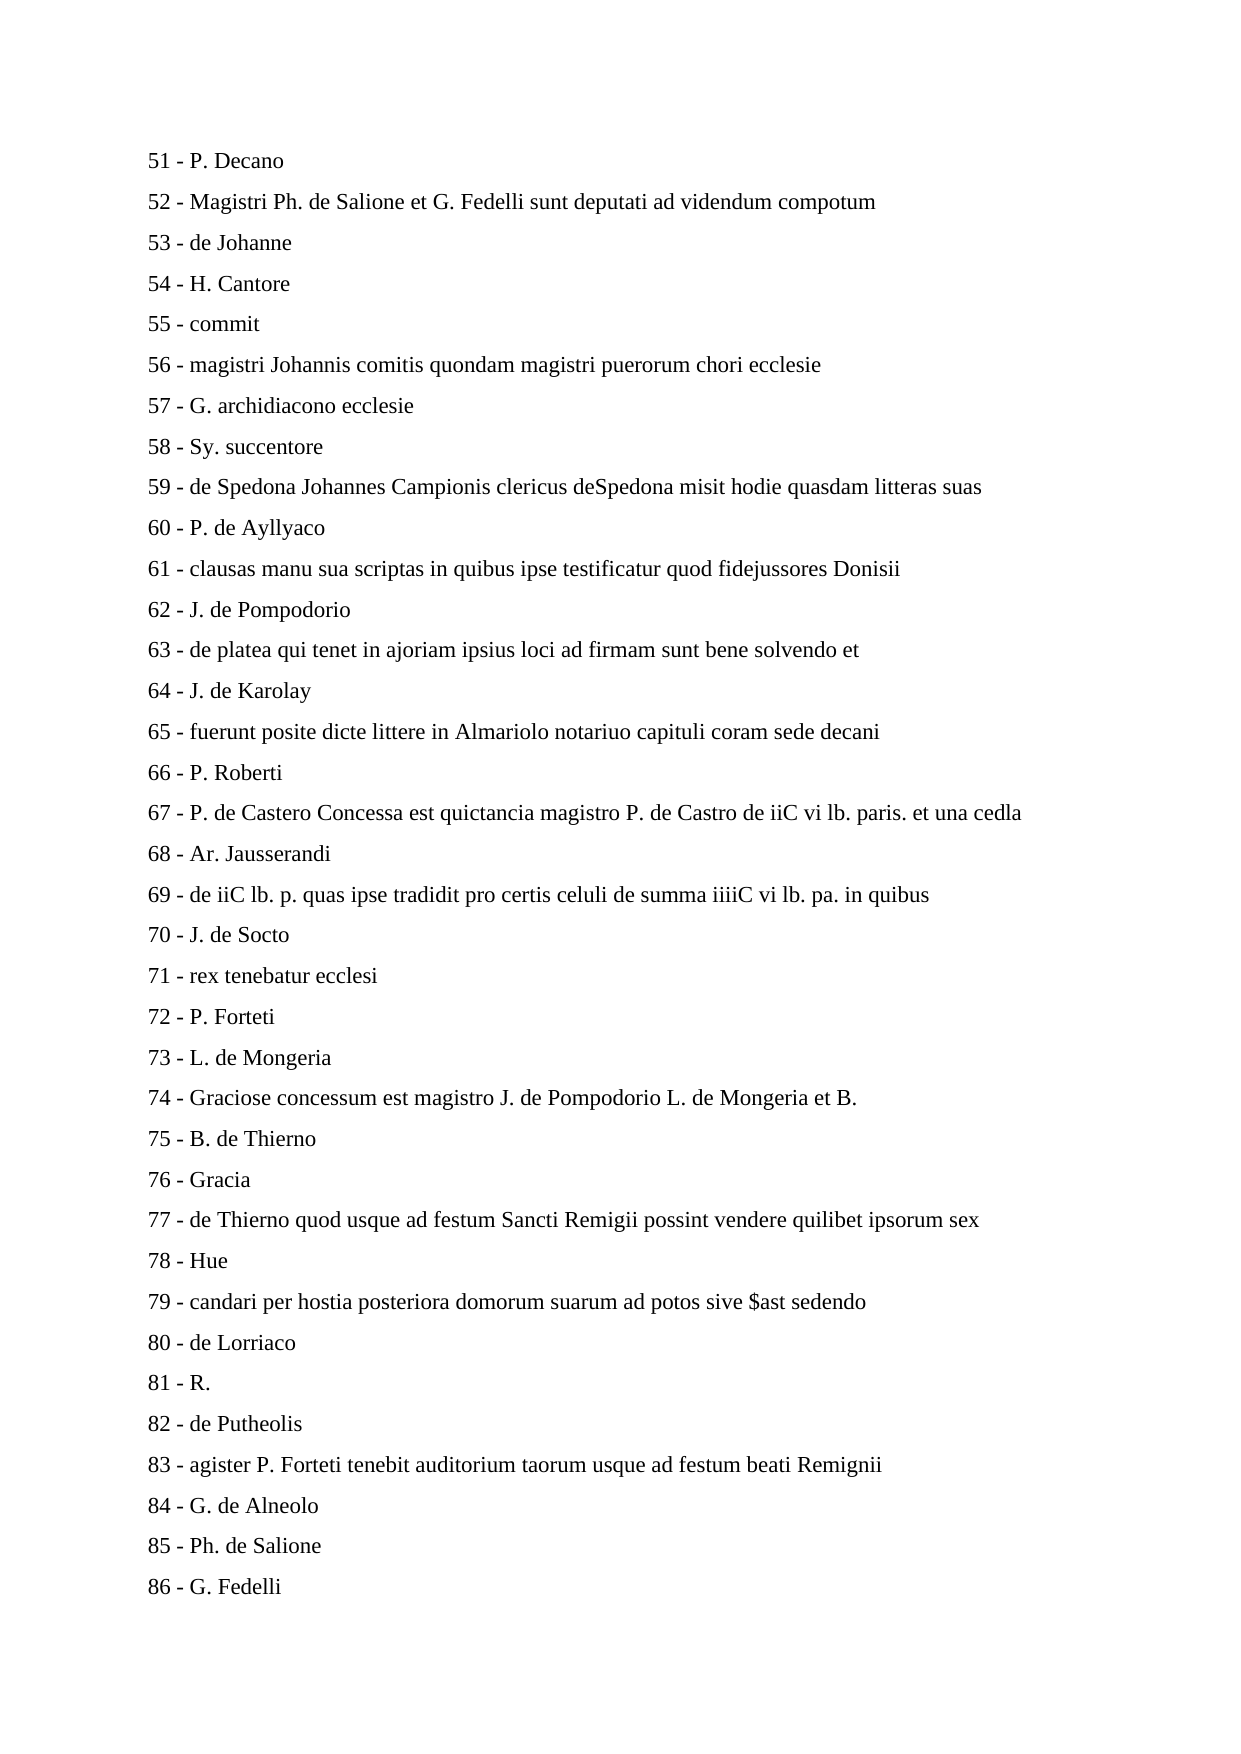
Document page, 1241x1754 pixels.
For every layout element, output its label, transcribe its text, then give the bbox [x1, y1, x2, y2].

text 75 - B. de Thierno [148, 1125, 1093, 1151]
text 60 - P. de Ayllyaco [148, 514, 1093, 541]
text 64 - J. de Karolay [148, 677, 1093, 703]
text 66 - P. Roberti [148, 758, 1093, 785]
text 53 - de Johanne [148, 229, 1093, 255]
text 71 - rex tenebatur ecclesi [148, 962, 1093, 988]
text 58 - Sy. succentore [148, 433, 1093, 459]
text 73 - L. de Mongeria [148, 1044, 1093, 1070]
text 54 - H. Cantore [148, 270, 1093, 296]
text 84 - G. de Alneolo [148, 1492, 1093, 1518]
text 72 - P. Forteti [148, 1003, 1093, 1029]
text 52 - Magistri Ph. de Salione et G. Fedelli sunt deputati ad videndum compotum [148, 188, 1093, 215]
text 67 - P. de Castero Concessa est quictancia magistro P. de Castro de iiC vi lb. paris. et una cedla [148, 799, 1093, 826]
text 82 - de Putheolis [148, 1410, 1093, 1437]
text 74 - Graciose concessum est magistro J. de Pompodorio L. de Mongeria et B. [148, 1084, 1093, 1111]
text 70 - J. de Socto [148, 921, 1093, 948]
text 76 - Gracia [148, 1166, 1093, 1192]
text 85 - Ph. de Salione [148, 1532, 1093, 1559]
text 77 - de Thierno quod usque ad festum Sancti Remigii possint vendere quilibet ipsorum sex [148, 1207, 1093, 1233]
text 81 - R. [148, 1369, 1093, 1396]
text 79 - candari per hostia posteriora domorum suarum ad potos sive $ast sedendo [148, 1288, 1093, 1314]
text 51 - P. Decano [148, 148, 1093, 174]
text 65 - fuerunt posite dicte littere in Almariolo notariuo capituli coram sede decani [148, 718, 1093, 744]
text 83 - agister P. Forteti tenebit auditorium taorum usque ad festum beati Remignii [148, 1451, 1093, 1477]
text 61 - clausas manu sua scriptas in quibus ipse testificatur quod fidejussores Donisii [148, 555, 1093, 581]
text 59 - de Spedona Johannes Campionis clericus deSpedona misit hodie quasdam litteras suas [148, 473, 1093, 500]
text 68 - Ar. Jausserandi [148, 840, 1093, 866]
text 86 - G. Fedelli [148, 1573, 1093, 1599]
text 56 - magistri Johannis comitis quondam magistri puerorum chori ecclesie [148, 351, 1093, 378]
text 55 - commit [148, 311, 1093, 337]
text 57 - G. archidiacono ecclesie [148, 392, 1093, 418]
text 78 - Hue [148, 1247, 1093, 1274]
text 63 - de platea qui tenet in ajoriam ipsius loci ad firmam sunt bene solvendo et [148, 636, 1093, 663]
text 80 - de Lorriaco [148, 1329, 1093, 1355]
text 69 - de iiC lb. p. quas ipse tradidit pro certis celuli de summa iiiiC vi lb. pa. in quibus [148, 881, 1093, 907]
text 62 - J. de Pompodorio [148, 596, 1093, 622]
